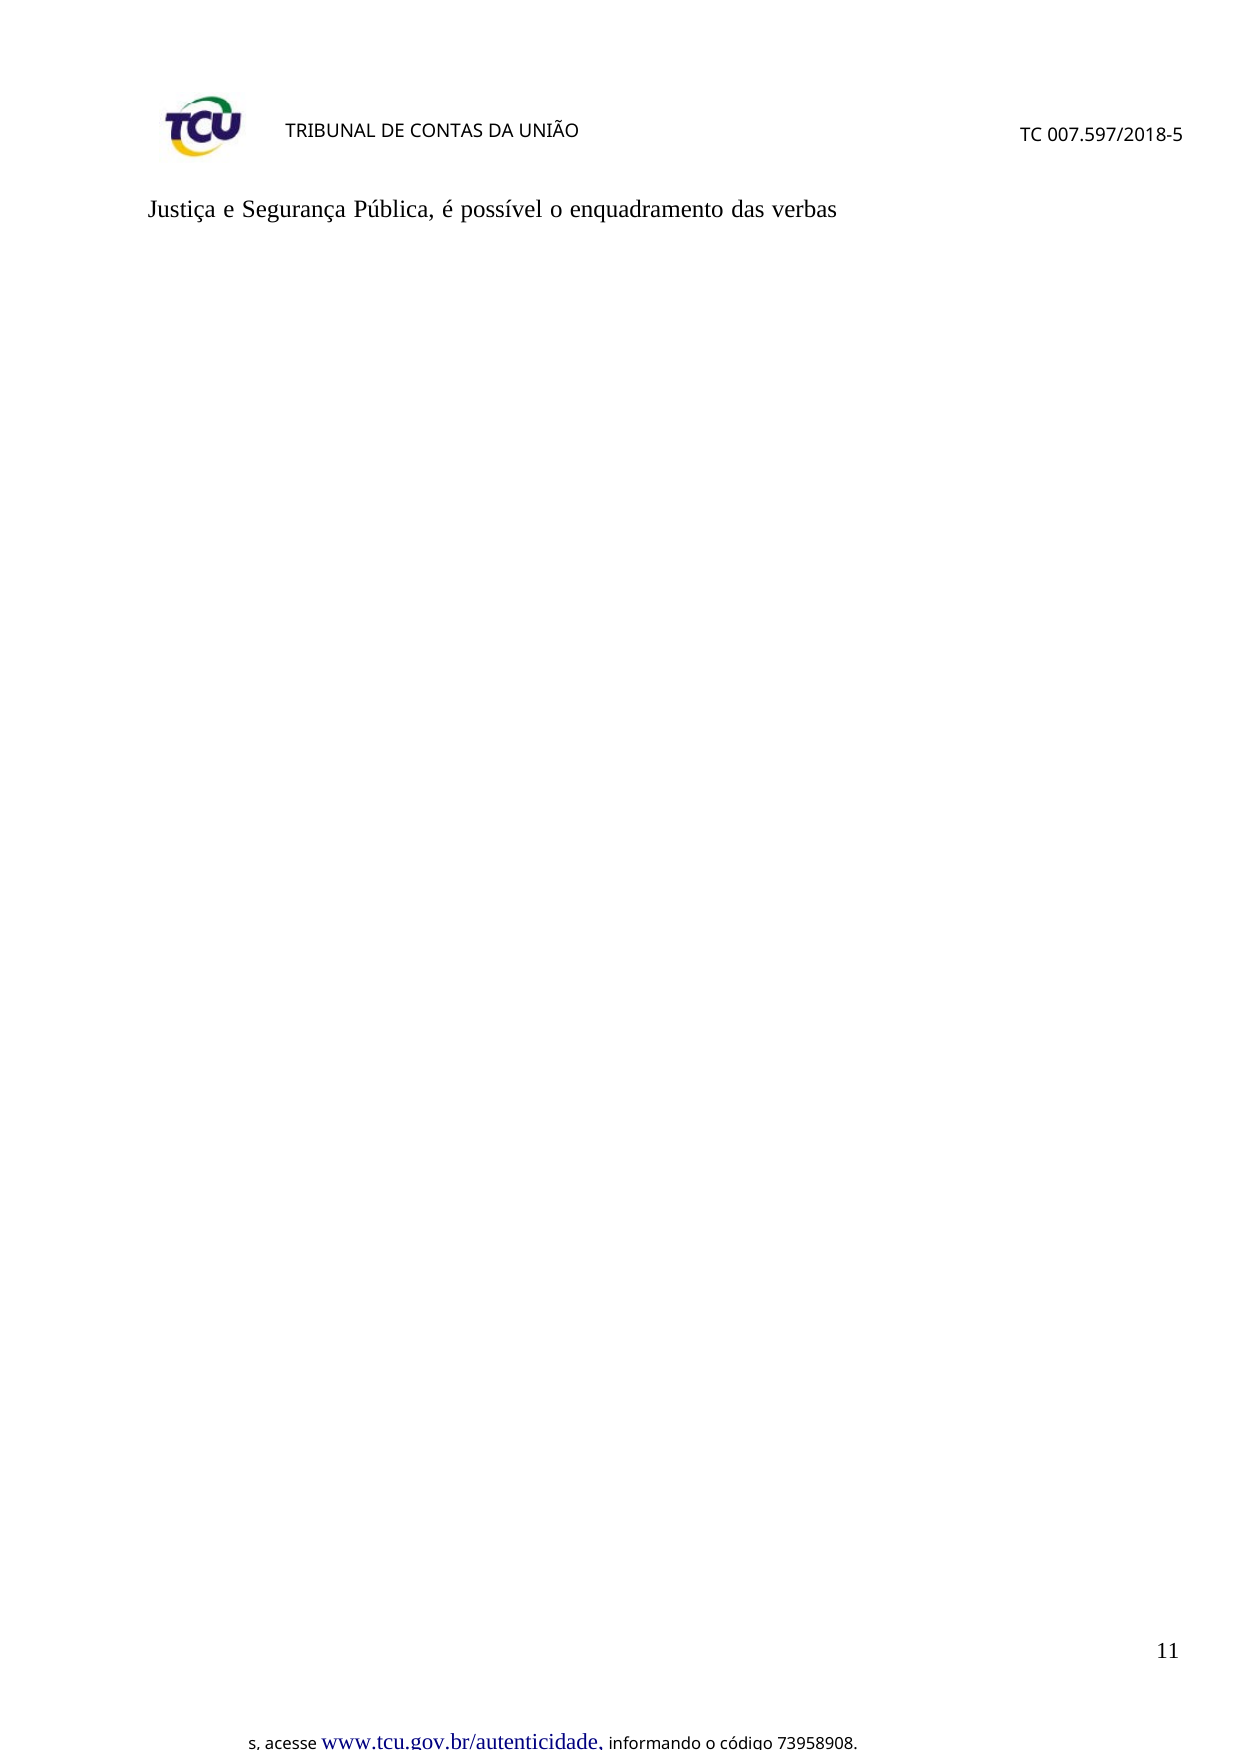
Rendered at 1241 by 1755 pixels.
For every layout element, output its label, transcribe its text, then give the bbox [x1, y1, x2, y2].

list Justiça e Segurança Pública, é possível o enquadramento das verbas [125, 194, 1205, 223]
